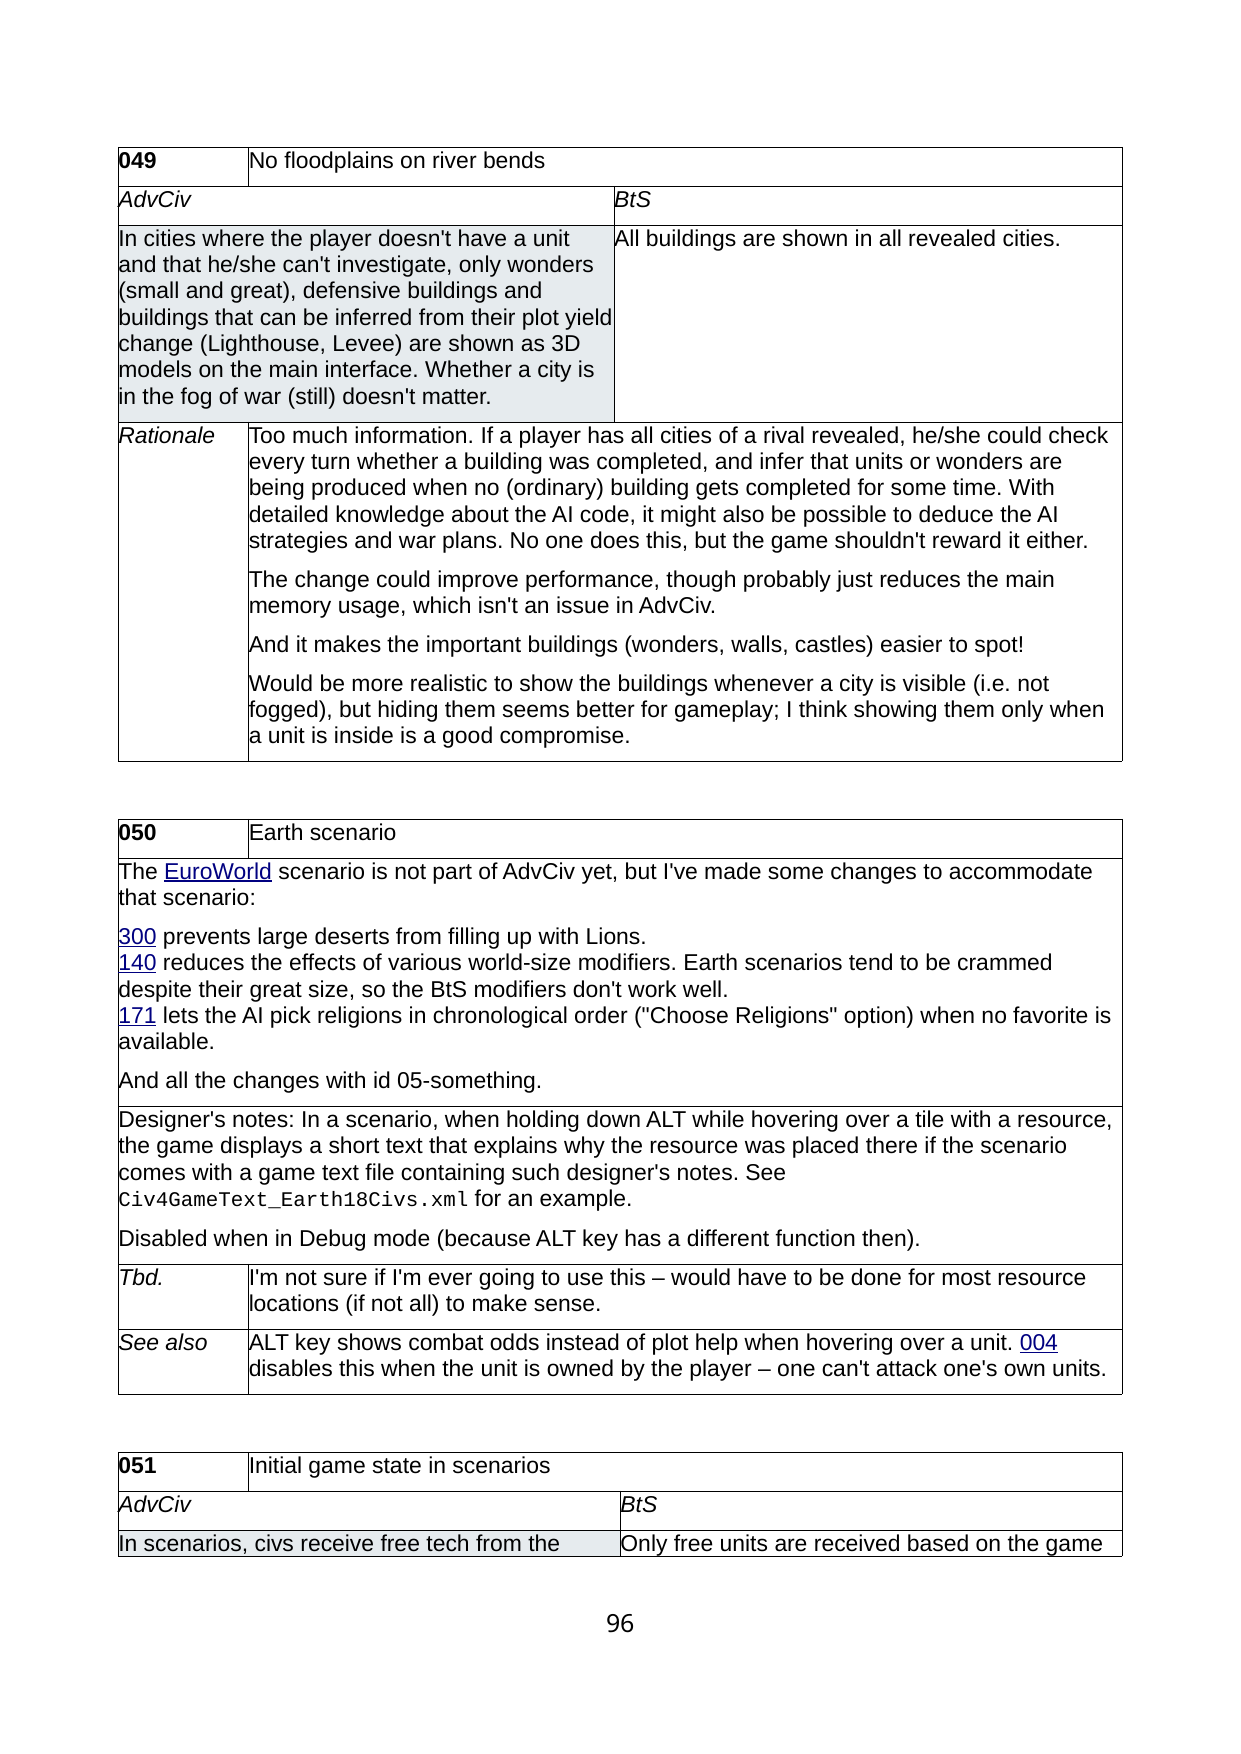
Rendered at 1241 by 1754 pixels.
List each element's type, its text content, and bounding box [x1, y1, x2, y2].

table_cell See also [119, 1330, 248, 1394]
table_cell I'm not sure if I'm ever going to use this – would have to be done for most resource locations (if not all) to make sense. [249, 1265, 1122, 1329]
table_cell All buildings are shown in all revealed cities. [615, 226, 1122, 422]
table_cell BtS [621, 1492, 1122, 1529]
table_cell BtS [615, 187, 1122, 224]
table_cell ALT key shows combat odds instead of plot help when hovering over a unit. 004 disables this when the unit is owned by the player – one can't attack one's own units. [249, 1330, 1122, 1394]
table_cell Only free units are received based on the game [621, 1531, 1122, 1556]
table_header 051 [119, 1453, 248, 1491]
table_header Initial game state in scenarios [249, 1453, 1122, 1491]
table_cell Too much information. If a player has all cities of a rival revealed, he/she could check every turn whether a building was completed, and infer that units or wonders are being produced when no (ordinary) building gets completed for some time. With detailed knowledge about the AI code, it might also be possible to deduce the AI strategies and war plans. No one does this, but the game shouldn't reward it either. The change could improve performance, though probably just reduces the main memory usage, which isn't an issue in AdvCiv. And it makes the important buildings (wonders, walls, castles) easier to spot! Would be more realistic to show the buildings whenever a city is visible (i.e. not fogged), but hiding them seems better for gameplay; I think showing them only when a unit is inside is a good compromise. [249, 423, 1122, 761]
table_header 049 [119, 148, 248, 186]
table_cell AdvCiv [119, 187, 614, 224]
table_cell In cities where the player doesn't have a unit and that he/she can't investigate, only wonders (small and great), defensive buildings and buildings that can be inferred from their plot yield change (Lighthouse, Levee) are shown as 3D models on the main interface. Whether a city is in the fog of war (still) doesn't matter. [119, 226, 614, 422]
table_cell Rationale [119, 423, 248, 761]
table_cell AdvCiv [119, 1492, 620, 1529]
table_cell Tbd. [119, 1265, 248, 1329]
table_cell In scenarios, civs receive free tech from the [119, 1531, 620, 1556]
table_header No floodplains on river bends [249, 148, 1122, 186]
table_header 050 [119, 820, 248, 858]
table_cell Designer's notes: In a scenario, when holding down ALT while hovering over a tile with a resource, the game displays a short text that explains why the resource was placed there if the scenario comes with a game text file containing such designer's notes. See Civ4GameText_Earth18Civs.xml for an example. Disabled when in Debug mode (because ALT key has a different function then). [119, 1107, 1122, 1264]
table_cell The EuroWorld scenario is not part of AdvCiv yet, but I've made some changes to accommodate that scenario: 300 prevents large deserts from filling up with Lions. 140 reduces the effects of various world-size modifiers. Earth scenarios tend to be crammed despite their great size, so the BtS modifiers don't work well. 171 lets the AI pick religions in chronological order ("Choose Religions" option) when no favorite is available. And all the changes with id 05-something. [119, 859, 1122, 1106]
table_header Earth scenario [249, 820, 1122, 858]
